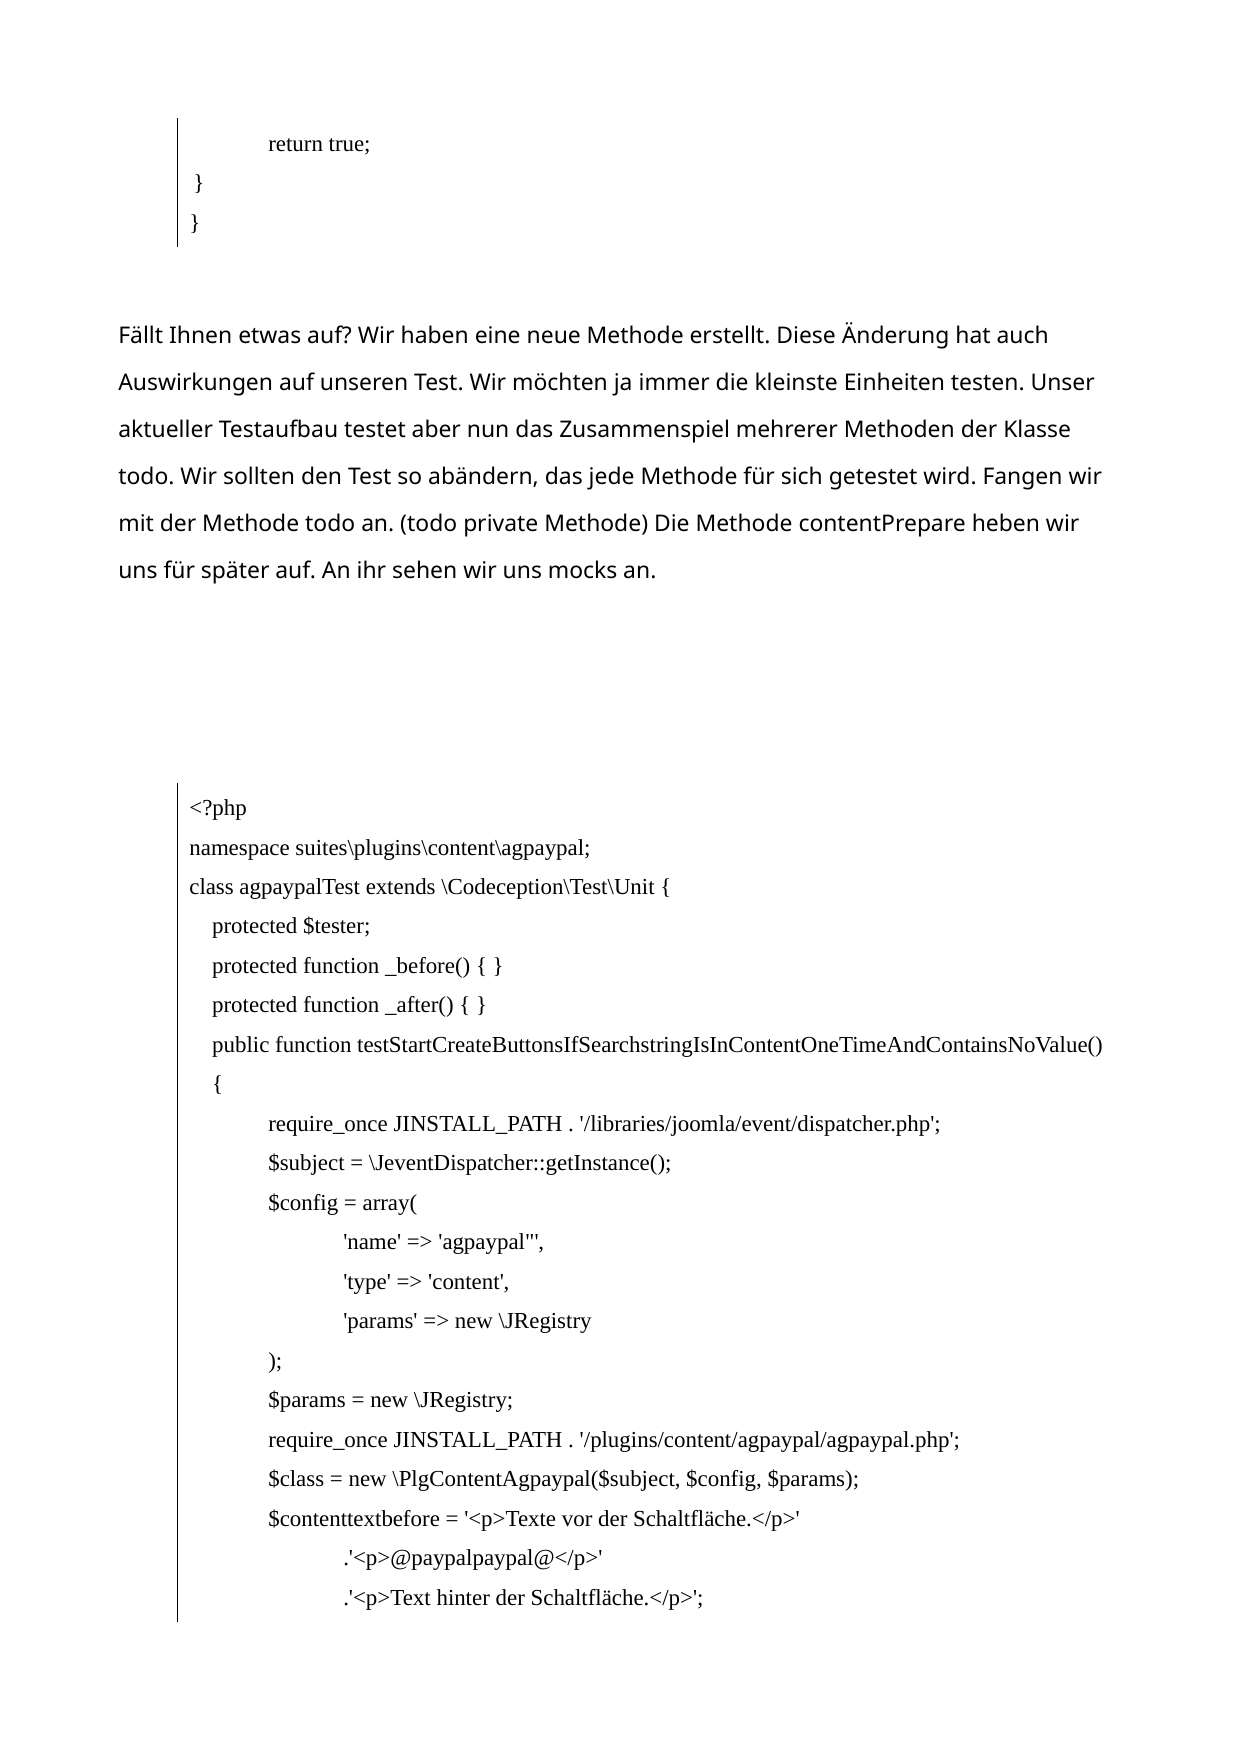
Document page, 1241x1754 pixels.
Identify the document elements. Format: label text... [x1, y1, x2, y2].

text Fällt Ihnen etwas auf? Wir haben eine neue Methode erstellt. Diese Änderung hat auch Auswirkungen auf unseren Test. Wir möchten ja immer die kleinste Einheiten testen. Unser aktueller Testaufbau testet aber nun das Zusammenspiel mehrerer Methoden der Klasse todo. Wir sollten den Test so abändern, das jede Methode für sich getestet wird. Fangen wir mit der Methode todo an. (todo private Methode) Die Methode contentPrepare heben wir uns für später auf. An ihr sehen wir uns mocks an. [118, 319, 1122, 585]
text return true; } } [178, 118, 1122, 247]
text <?php namespace suites\plugins\content\agpaypal; class agpaypalTest extends \Codeception\Test\Unit { protected $tester; protected function _before() { } protected function _after() { } public function testStartCreateButtonsIfSearchstringIsInContentOneTimeAndContainsNoValue() { require_once JINSTALL_PATH . '/libraries/joomla/event/dispatcher.php'; $subject = \JeventDispatcher::getInstance(); $config = array( 'name' => 'agpaypal"', 'type' => 'content', 'params' => new \JRegistry ); $params = new \JRegistry; require_once JINSTALL_PATH . '/plugins/content/agpaypal/agpaypal.php'; $class = new \PlgContentAgpaypal($subject, $config, $params); $contenttextbefore = '<p>Texte vor der Schaltfläche.</p>' .'<p>@paypalpaypal@</p>' .'<p>Text hinter der Schaltfläche.</p>'; [177, 782, 1122, 1622]
